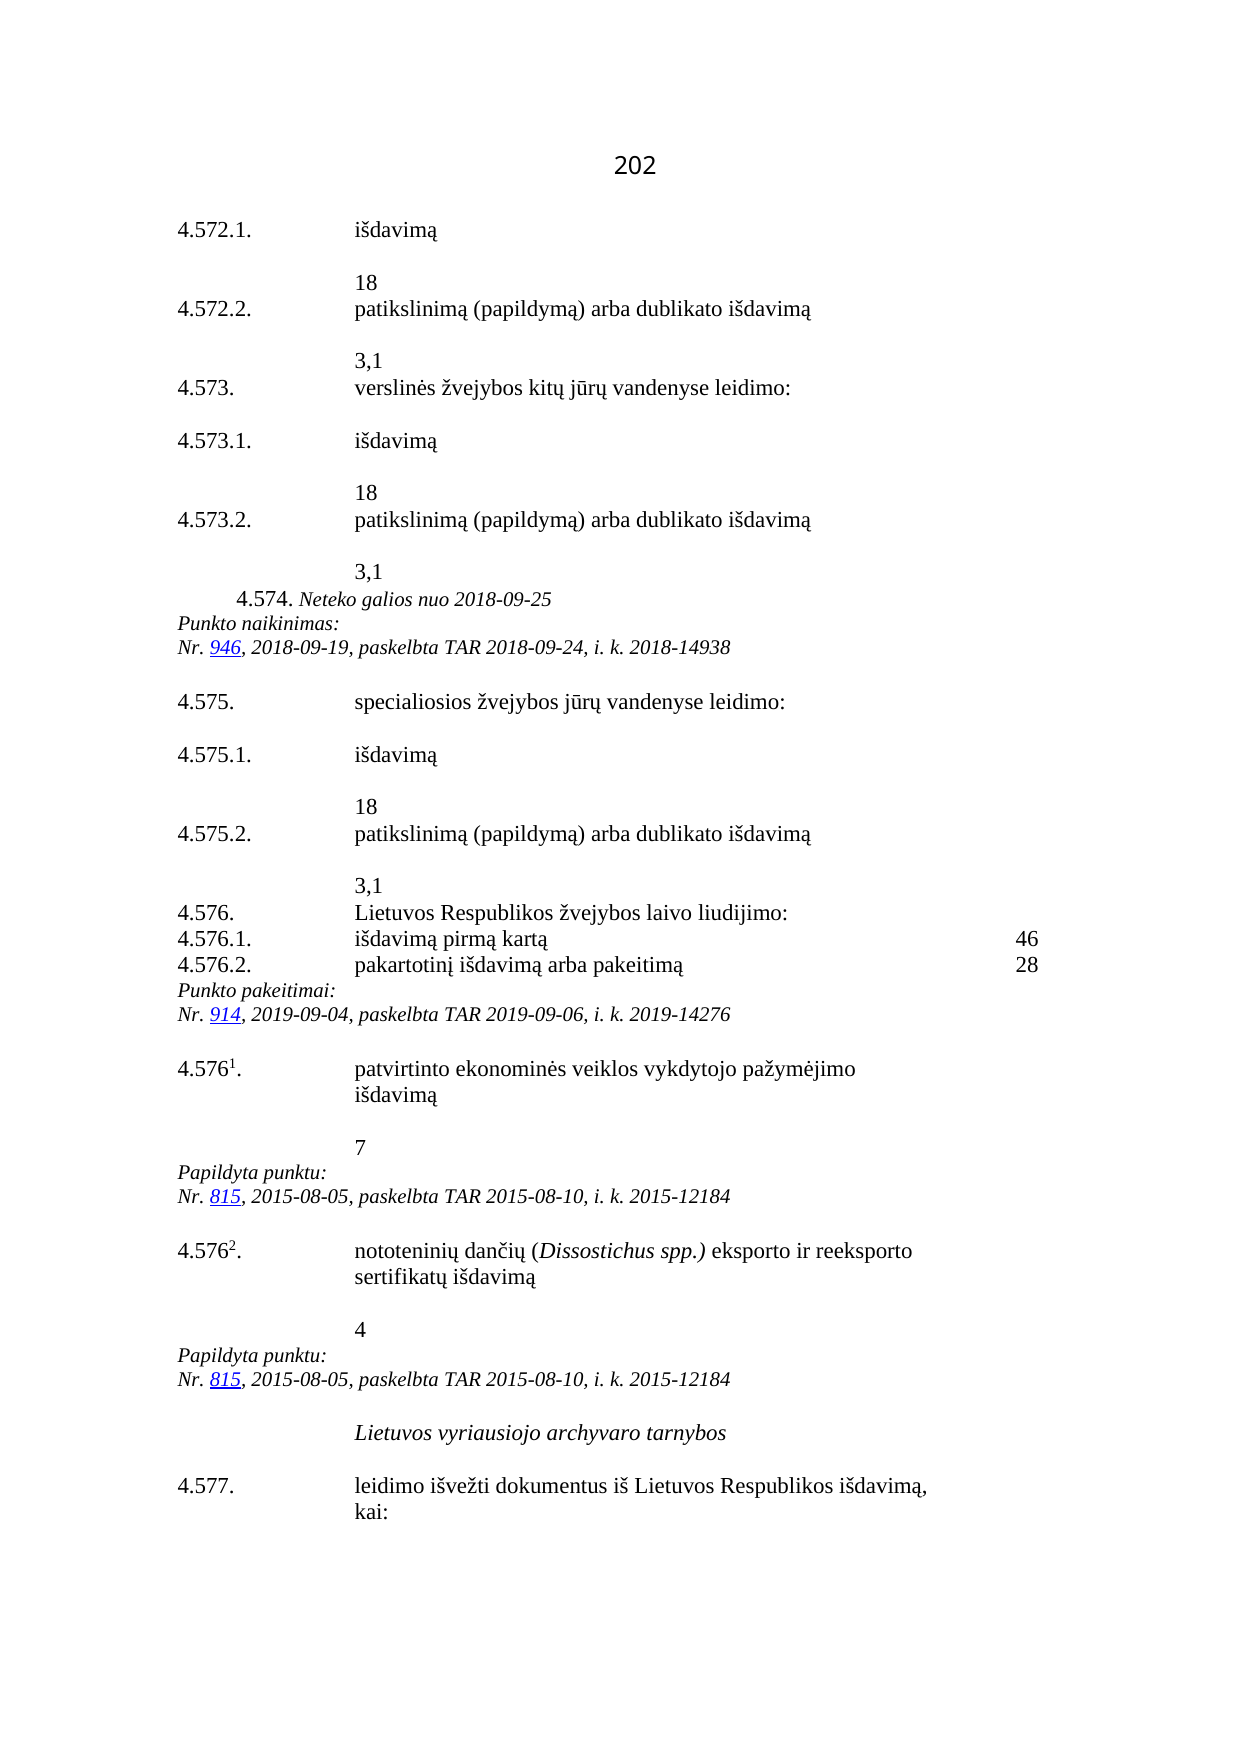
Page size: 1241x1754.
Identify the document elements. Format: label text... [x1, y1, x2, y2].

text 4.573. verslinės žvejybos kitų jūrų vandenyse leidimo: [177, 374, 945, 427]
text sertifikatų išdavimą 4 [354, 1263, 945, 1342]
text 4.572.2. patikslinimą (papildymą) arba dublikato išdavimą 3,1 [177, 295, 945, 374]
text Nr. 914, 2019-09-04, paskelbta TAR 2019-09-06, i. k. 2019-14276 [177, 1002, 1093, 1026]
text Nr. 946, 2018-09-19, paskelbta TAR 2018-09-24, i. k. 2018-14938 [177, 635, 1093, 659]
text Nr. 815, 2015-08-05, paskelbta TAR 2015-08-10, i. k. 2015-12184 [177, 1184, 1093, 1208]
text 4.575. specialiosios žvejybos jūrų vandenyse leidimo: [177, 688, 945, 741]
text 4.5761. patvirtinto ekonominės veiklos vykdytojo pažymėjimo [177, 1055, 945, 1081]
text 4.575.2. patikslinimą (papildymą) arba dublikato išdavimą 3,1 [177, 820, 945, 899]
text 4.573.2. patikslinimą (papildymą) arba dublikato išdavimą 3,1 [177, 506, 945, 585]
text 4.573.1. išdavimą 18 [177, 427, 945, 506]
text 4.5762. nototeninių dančių (Dissostichus spp.) eksporto ir reeksporto [177, 1237, 945, 1263]
text 4.575.1. išdavimą 18 [177, 741, 945, 820]
text išdavimą 7 [354, 1081, 945, 1160]
text Punkto pakeitimai: [177, 978, 1093, 1002]
text Papildyta punktu: [177, 1160, 1093, 1184]
text 4.572.1. išdavimą 18 [177, 216, 945, 295]
text Nr. 815, 2015-08-05, paskelbta TAR 2015-08-10, i. k. 2015-12184 [177, 1367, 1093, 1391]
text Lietuvos vyriausiojo archyvaro tarnybos [354, 1419, 945, 1472]
text 4.574. Neteko galios nuo 2018-09-25 [177, 585, 1093, 611]
text Punkto naikinimas: [177, 611, 1093, 635]
text 4.576.1. išdavimą pirmą kartą 46 [177, 925, 1093, 952]
text 4.577. leidimo išvežti dokumentus iš Lietuvos Respublikos išdavimą, kai: [177, 1472, 945, 1551]
text 4.576.2. pakartotinį išdavimą arba pakeitimą 28 [177, 952, 1093, 978]
text Papildyta punktu: [177, 1342, 1093, 1367]
text 4.576. Lietuvos Respublikos žvejybos laivo liudijimo: [177, 899, 1093, 925]
